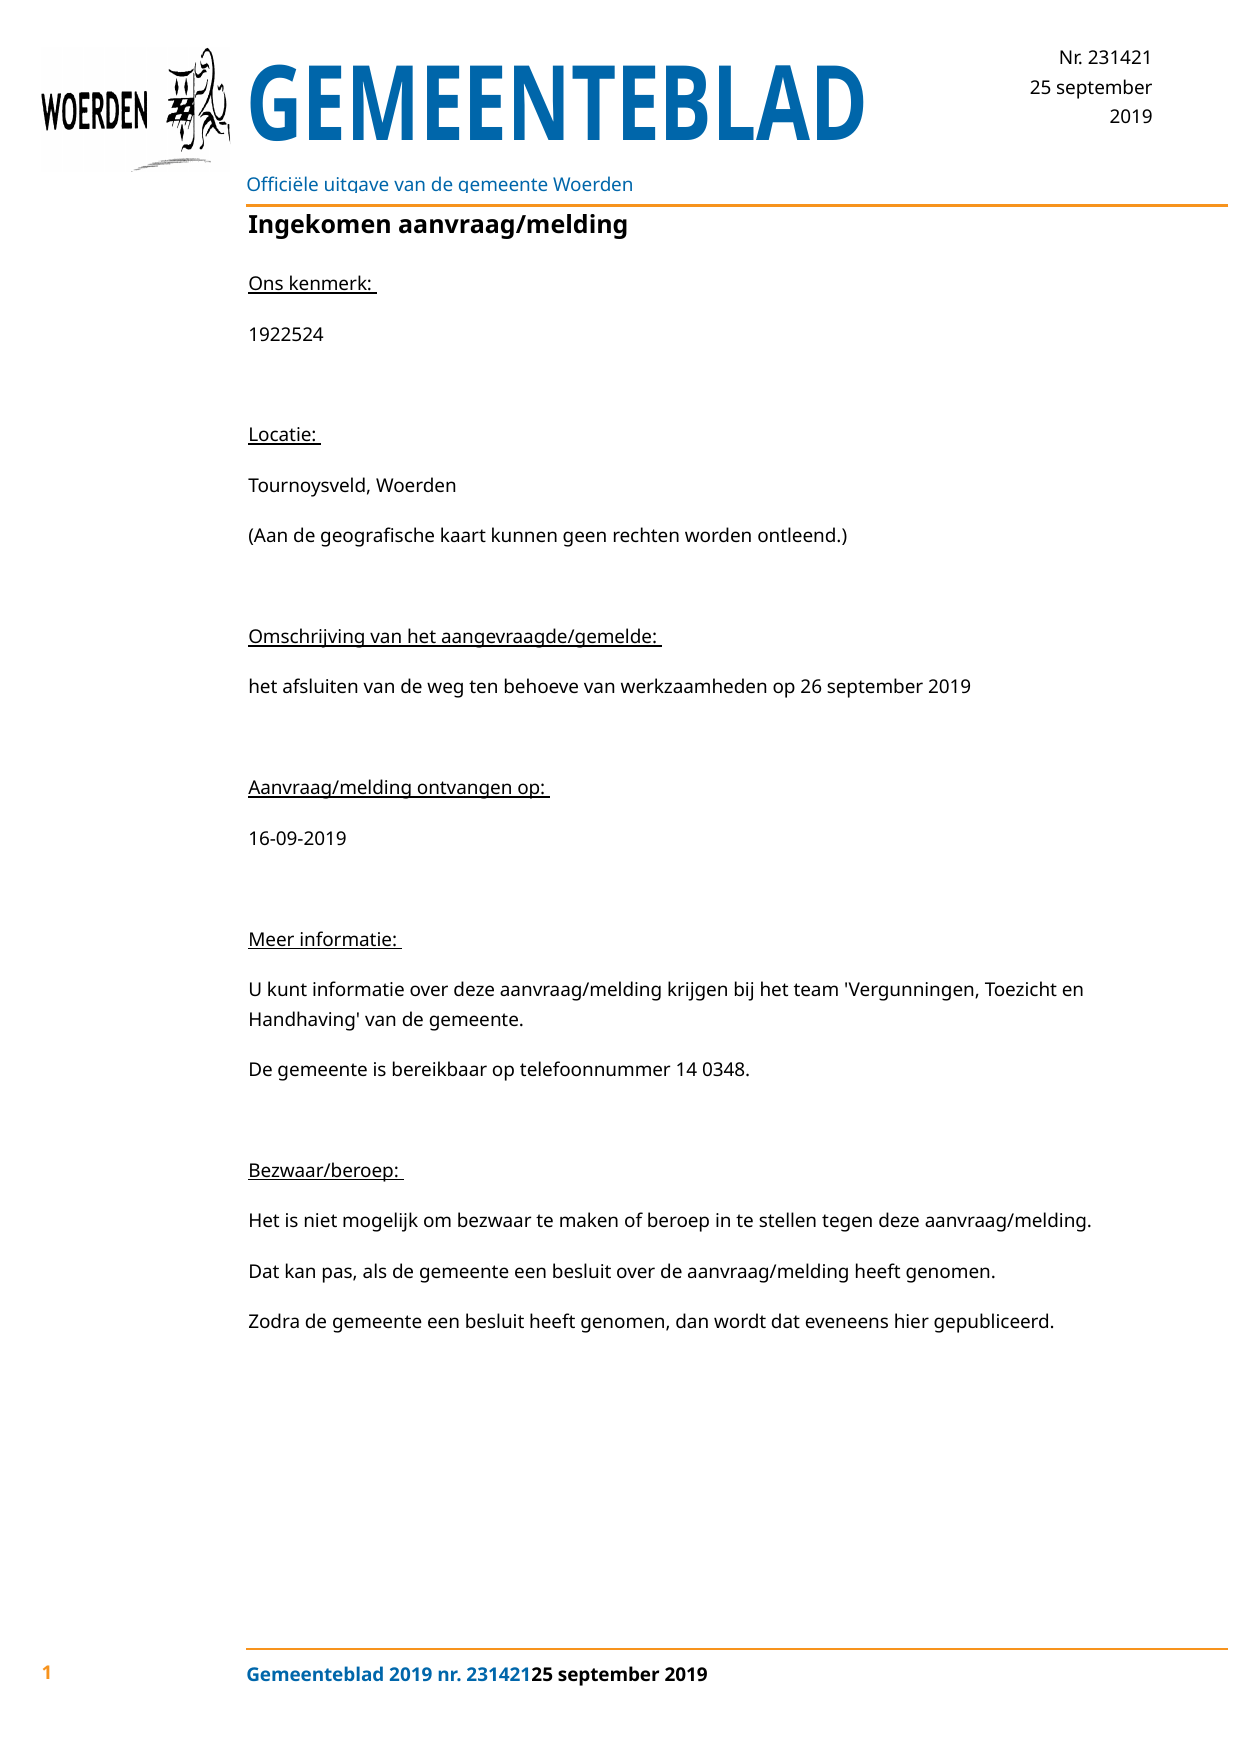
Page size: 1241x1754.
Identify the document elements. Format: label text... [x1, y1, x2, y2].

text Meer informatie: [248, 926, 1152, 951]
text Omschrijving van het aangevraagde/gemelde: [248, 623, 1152, 649]
text Tournoysveld, Woerden [248, 472, 1152, 498]
text Locatie: [248, 422, 1152, 447]
text Ingekomen aanvraag/melding [248, 207, 1152, 241]
text 16-09-2019 [248, 825, 1152, 851]
text Aanvraag/melding ontvangen op: [248, 774, 1152, 800]
text (Aan de geografische kaart kunnen geen rechten worden ontleend.) [248, 522, 1152, 548]
text U kunt informatie over deze aanvraag/melding krijgen bij het team 'Vergunningen, Toezicht en Handhaving' van de gemeente. [248, 976, 1152, 1031]
picture [41, 47, 231, 172]
text Het is niet mogelijk om bezwaar te maken of beroep in te stellen tegen deze aanvraag/melding. [248, 1207, 1152, 1233]
text 1922524 [248, 321, 1152, 346]
text De gemeente is bereikbaar op telefoonnummer 14 0348. [248, 1056, 1152, 1082]
text Dat kan pas, als de gemeente een besluit over de aanvraag/melding heeft genomen. [248, 1258, 1152, 1283]
text het afsluiten van de weg ten behoeve van werkzaamheden op 26 september 2019 [248, 674, 1152, 699]
text Zodra de gemeente een besluit heeft genomen, dan wordt dat eveneens hier gepubliceerd. [248, 1308, 1152, 1334]
text Bezwaar/beroep: [248, 1157, 1152, 1183]
text Ons kenmerk: [248, 270, 1152, 296]
